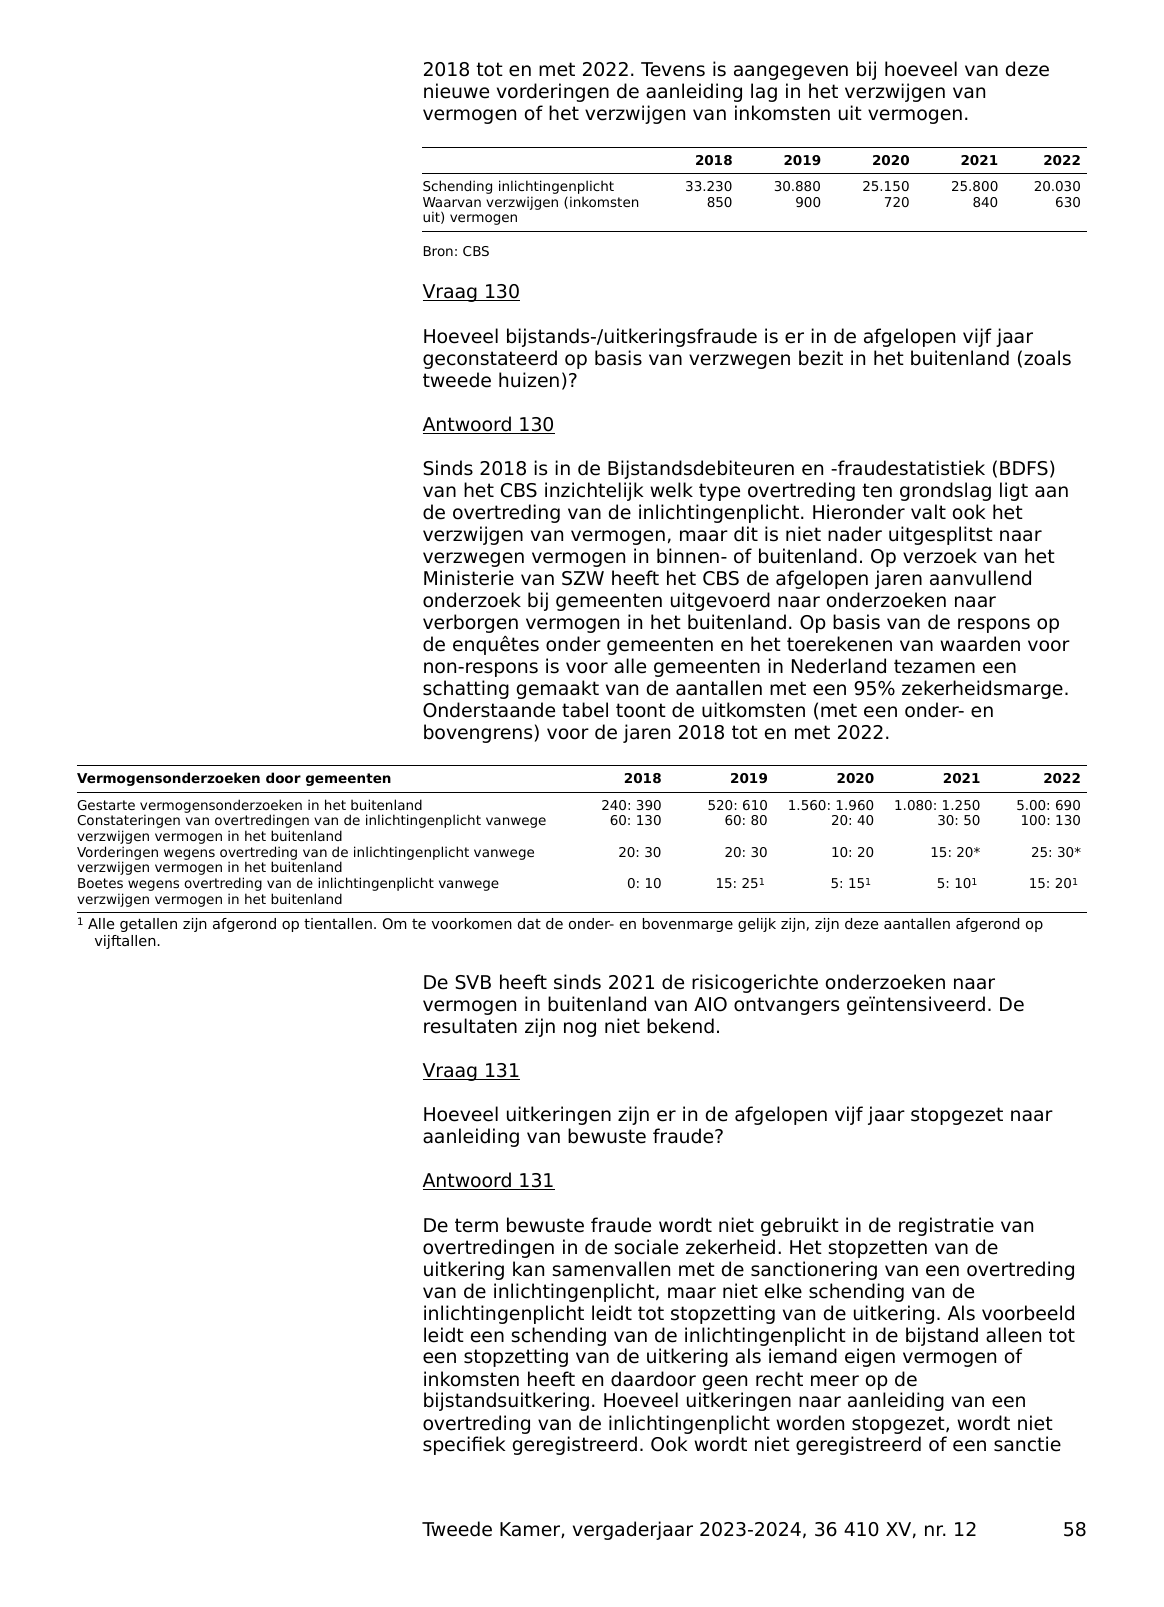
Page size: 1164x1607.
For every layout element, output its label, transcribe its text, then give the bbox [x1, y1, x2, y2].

table_header [422, 148, 649, 173]
subtitle Vraag 130 [422, 281, 1087, 303]
table_cell 900 [738, 195, 827, 231]
table_cell 30.880 [738, 174, 827, 194]
table_cell 60: 130 [561, 813, 667, 844]
table_header 2019 [667, 766, 773, 792]
table_cell 0: 10 [561, 876, 667, 912]
table_cell Boetes wegens overtreding van de inlichtingenplicht vanwege verzwijgen vermogen in het buitenland [77, 876, 561, 912]
text De SVB heeft sinds 2021 de risicogerichte onderzoeken naar vermogen in buitenland van AIO ontvangers geïntensiveerd. De resultaten zijn nog niet bekend. [422, 972, 1087, 1038]
table_header 2022 [986, 766, 1087, 792]
table_header 2021 [915, 148, 1004, 173]
text De term bewuste fraude wordt niet gebruikt in de registratie van overtredingen in de sociale zekerheid. Het stopzetten van de uitkering kan samenvallen met de sanctionering van een overtreding van de inlichtingenplicht, maar niet elke schending van de inlichtingenplicht leidt tot stopzetting van de uitkering. Als voorbeeld leidt een schending van de inlichtingenplicht in de bijstand alleen tot een stopzetting van de uitkering als iemand eigen vermogen of inkomsten heeft en daardoor geen recht meer op de bijstandsuitkering. Hoeveel uitkeringen naar aanleiding van een overtreding van de inlichtingenplicht worden stopgezet, wordt niet specifiek geregistreerd. Ook wordt niet geregistreerd of een sanctie [422, 1214, 1087, 1456]
table_cell 1.080: 1.250 [880, 793, 986, 813]
table_cell 1.560: 1.960 [774, 793, 880, 813]
table_cell 5: 151 [774, 876, 880, 912]
table_cell 15: 201 [986, 876, 1087, 912]
table_cell 25.150 [827, 174, 915, 194]
table_cell 10: 20 [774, 845, 880, 876]
table_cell 15: 251 [667, 876, 773, 912]
table_cell Schending inlichtingenplicht [422, 174, 649, 194]
table_cell 5: 101 [880, 876, 986, 912]
table_cell 850 [650, 195, 738, 231]
table_cell Waarvan verzwijgen (inkomsten uit) vermogen [422, 195, 649, 231]
table_cell 1 Alle getallen zijn afgerond op tientallen. Om te voorkomen dat de onder- en bovenmarge gelijk zijn, zijn deze aantallen afgerond op vijftallen. [77, 913, 1087, 950]
table_cell 20: 40 [774, 813, 880, 844]
subtitle Antwoord 131 [422, 1170, 1087, 1192]
table_cell 20: 30 [561, 845, 667, 876]
text Hoeveel uitkeringen zijn er in de afgelopen vijf jaar stopgezet naar aanleiding van bewuste fraude? [422, 1104, 1087, 1148]
table_header 2021 [880, 766, 986, 792]
table_cell 25.800 [915, 174, 1004, 194]
table_header 2018 [650, 148, 738, 173]
text Sinds 2018 is in de Bijstandsdebiteuren en -fraudestatistiek (BDFS) van het CBS inzichtelijk welk type overtreding ten grondslag ligt aan de overtreding van de inlichtingenplicht. Hieronder valt ook het verzwijgen van vermogen, maar dit is niet nader uitgesplitst naar verzwegen vermogen in binnen- of buitenland. Op verzoek van het Ministerie van SZW heeft het CBS de afgelopen jaren aanvullend onderzoek bij gemeenten uitgevoerd naar onderzoeken naar verborgen vermogen in het buitenland. Op basis van de respons op de enquêtes onder gemeenten en het toerekenen van waarden voor non-respons is voor alle gemeenten in Nederland tezamen een schatting gemaakt van de aantallen met een 95% zekerheidsmarge. Onderstaande tabel toont de uitkomsten (met een onder- en bovengrens) voor de jaren 2018 tot en met 2022. [422, 458, 1087, 743]
table_header 2022 [1004, 148, 1087, 173]
text 2018 tot en met 2022. Tevens is aangegeven bij hoeveel van deze nieuwe vorderingen de aanleiding lag in het verzwijgen van vermogen of het verzwijgen van inkomsten uit vermogen. [422, 59, 1087, 125]
table_cell 520: 610 [667, 793, 773, 813]
table_header 2020 [774, 766, 880, 792]
table_cell Vorderingen wegens overtreding van de inlichtingenplicht vanwege verzwijgen vermogen in het buitenland [77, 845, 561, 876]
table_cell 100: 130 [986, 813, 1087, 844]
table_cell Bron: CBS [422, 232, 1087, 259]
table_cell 33.230 [650, 174, 738, 194]
table_cell 720 [827, 195, 915, 231]
subtitle Antwoord 130 [422, 414, 1087, 436]
table_cell Gestarte vermogensonderzoeken in het buitenland [77, 793, 561, 813]
table_header Vermogensonderzoeken door gemeenten [77, 766, 561, 792]
table_cell 30: 50 [880, 813, 986, 844]
table_cell 20: 30 [667, 845, 773, 876]
table_cell 20.030 [1004, 174, 1087, 194]
table_cell 15: 20* [880, 845, 986, 876]
text Hoeveel bijstands-/uitkeringsfraude is er in de afgelopen vijf jaar geconstateerd op basis van verzwegen bezit in het buitenland (zoals tweede huizen)? [422, 326, 1087, 391]
table_header 2019 [738, 148, 827, 173]
table_header 2020 [827, 148, 915, 173]
table_cell 840 [915, 195, 1004, 231]
table_cell 25: 30* [986, 845, 1087, 876]
table_cell 630 [1004, 195, 1087, 231]
table_cell 240: 390 [561, 793, 667, 813]
table_cell Constateringen van overtredingen van de inlichtingenplicht vanwege verzwijgen vermogen in het buitenland [77, 813, 561, 844]
subtitle Vraag 131 [422, 1060, 1087, 1082]
table_cell 5.00: 690 [986, 793, 1087, 813]
table_cell 60: 80 [667, 813, 773, 844]
table_header 2018 [561, 766, 667, 792]
